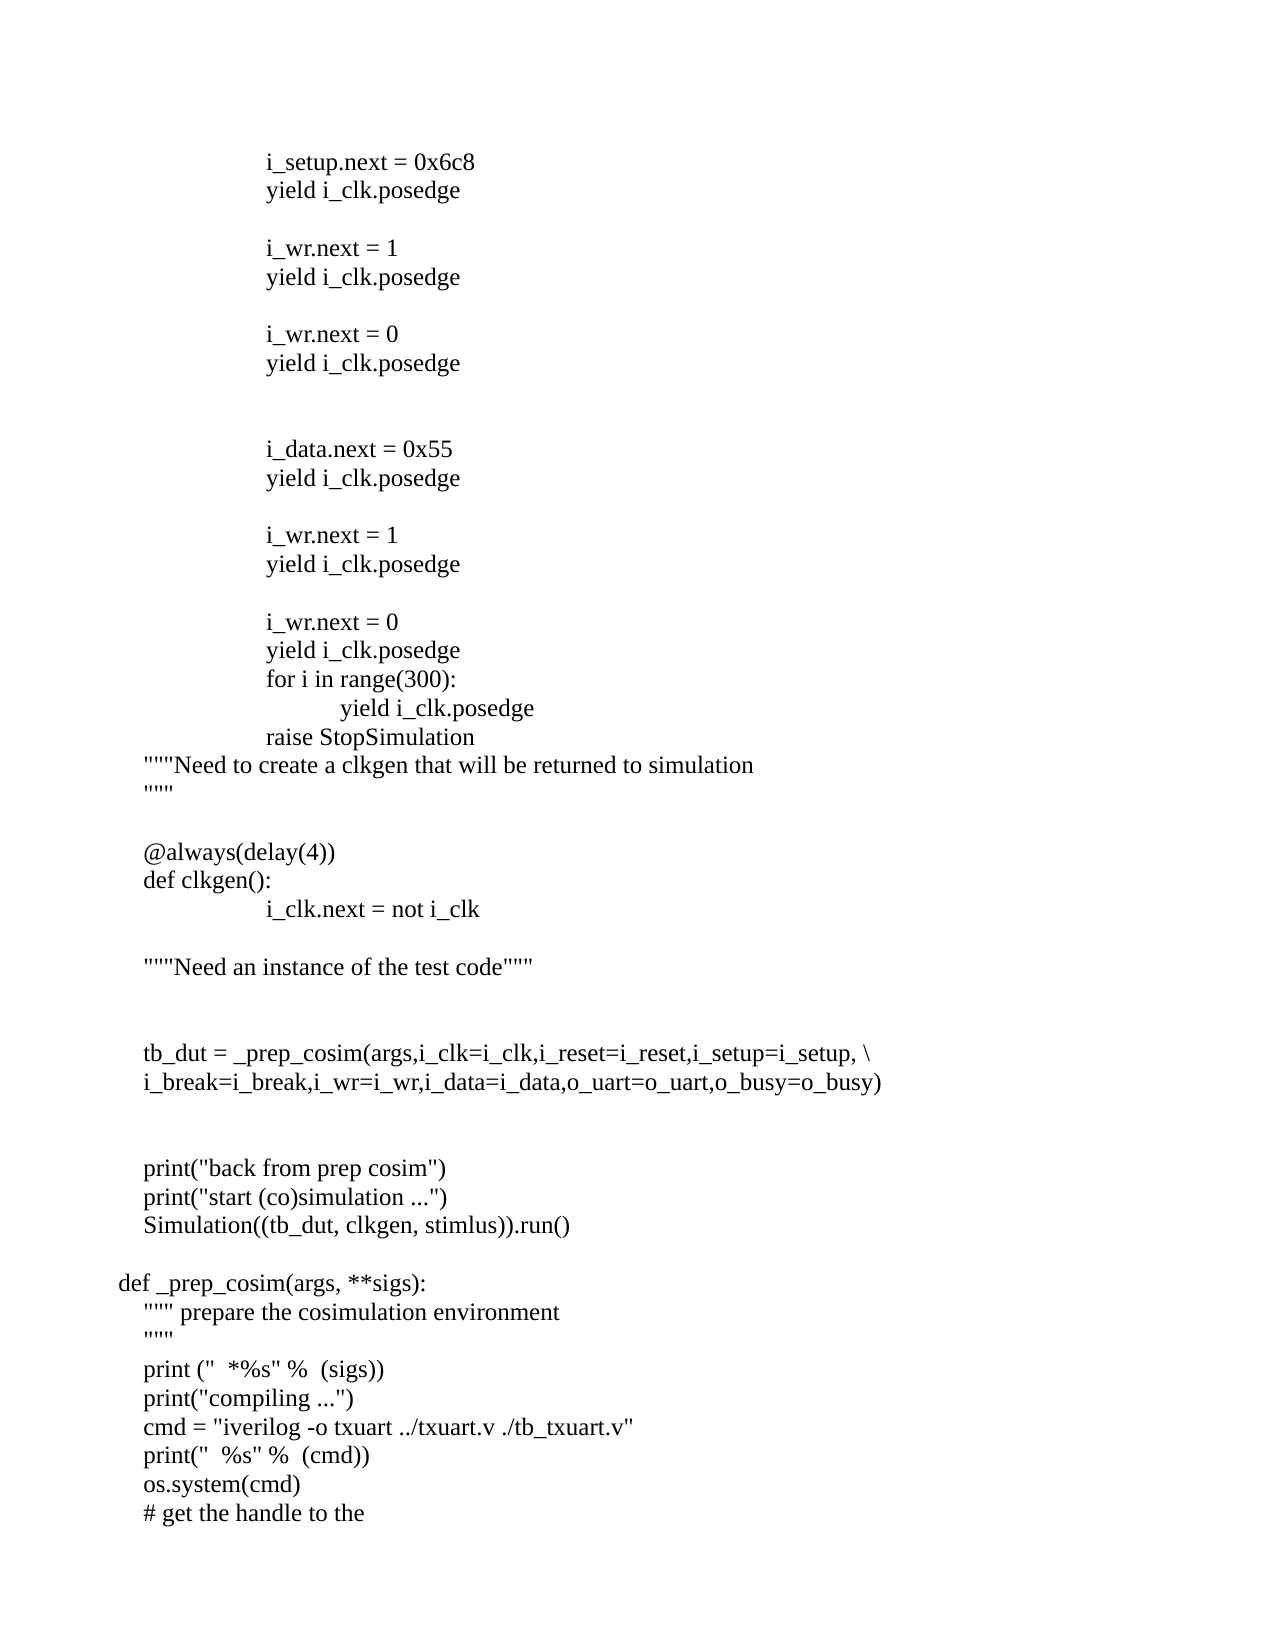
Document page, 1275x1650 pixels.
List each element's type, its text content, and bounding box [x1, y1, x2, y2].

text i_wr.next = 0 [118, 607, 1157, 636]
text i_data.next = 0x55 [118, 434, 1157, 463]
text # get the handle to the [118, 1498, 1157, 1527]
text @always(delay(4)) [118, 837, 1157, 866]
text i_setup.next = 0x6c8 [118, 147, 1157, 176]
text print(" %s" % (cmd)) [118, 1441, 1157, 1469]
text """Need to create a clkgen that will be returned to simulation [118, 751, 1157, 779]
text def _prep_cosim(args, **sigs): [118, 1268, 1157, 1297]
text """ [118, 779, 1157, 808]
text yield i_clk.posedge [118, 176, 1157, 204]
text for i in range(300): [118, 664, 1157, 693]
text def clkgen(): [118, 866, 1157, 894]
text yield i_clk.posedge [118, 693, 1157, 722]
text i_clk.next = not i_clk [118, 894, 1157, 923]
text raise StopSimulation [118, 722, 1157, 751]
text yield i_clk.posedge [118, 348, 1157, 377]
text i_wr.next = 1 [118, 233, 1157, 262]
text print("start (co)simulation ...") [118, 1182, 1157, 1211]
text print (" *%s" % (sigs)) [118, 1354, 1157, 1383]
text print("compiling ...") [118, 1383, 1157, 1412]
text """ prepare the cosimulation environment [118, 1297, 1157, 1326]
text yield i_clk.posedge [118, 463, 1157, 492]
text i_break=i_break,i_wr=i_wr,i_data=i_data,o_uart=o_uart,o_busy=o_busy) [118, 1067, 1157, 1096]
text os.system(cmd) [118, 1469, 1157, 1498]
text """Need an instance of the test code""" [118, 952, 1157, 981]
text yield i_clk.posedge [118, 549, 1157, 578]
text print("back from prep cosim") [118, 1153, 1157, 1182]
text """ [118, 1326, 1157, 1354]
text i_wr.next = 1 [118, 521, 1157, 549]
text yield i_clk.posedge [118, 262, 1157, 291]
text yield i_clk.posedge [118, 636, 1157, 664]
text cmd = "iverilog -o txuart ../txuart.v ./tb_txuart.v" [118, 1412, 1157, 1441]
text Simulation((tb_dut, clkgen, stimlus)).run() [118, 1211, 1157, 1239]
text tb_dut = _prep_cosim(args,i_clk=i_clk,i_reset=i_reset,i_setup=i_setup, \ [118, 1038, 1157, 1067]
text i_wr.next = 0 [118, 319, 1157, 348]
